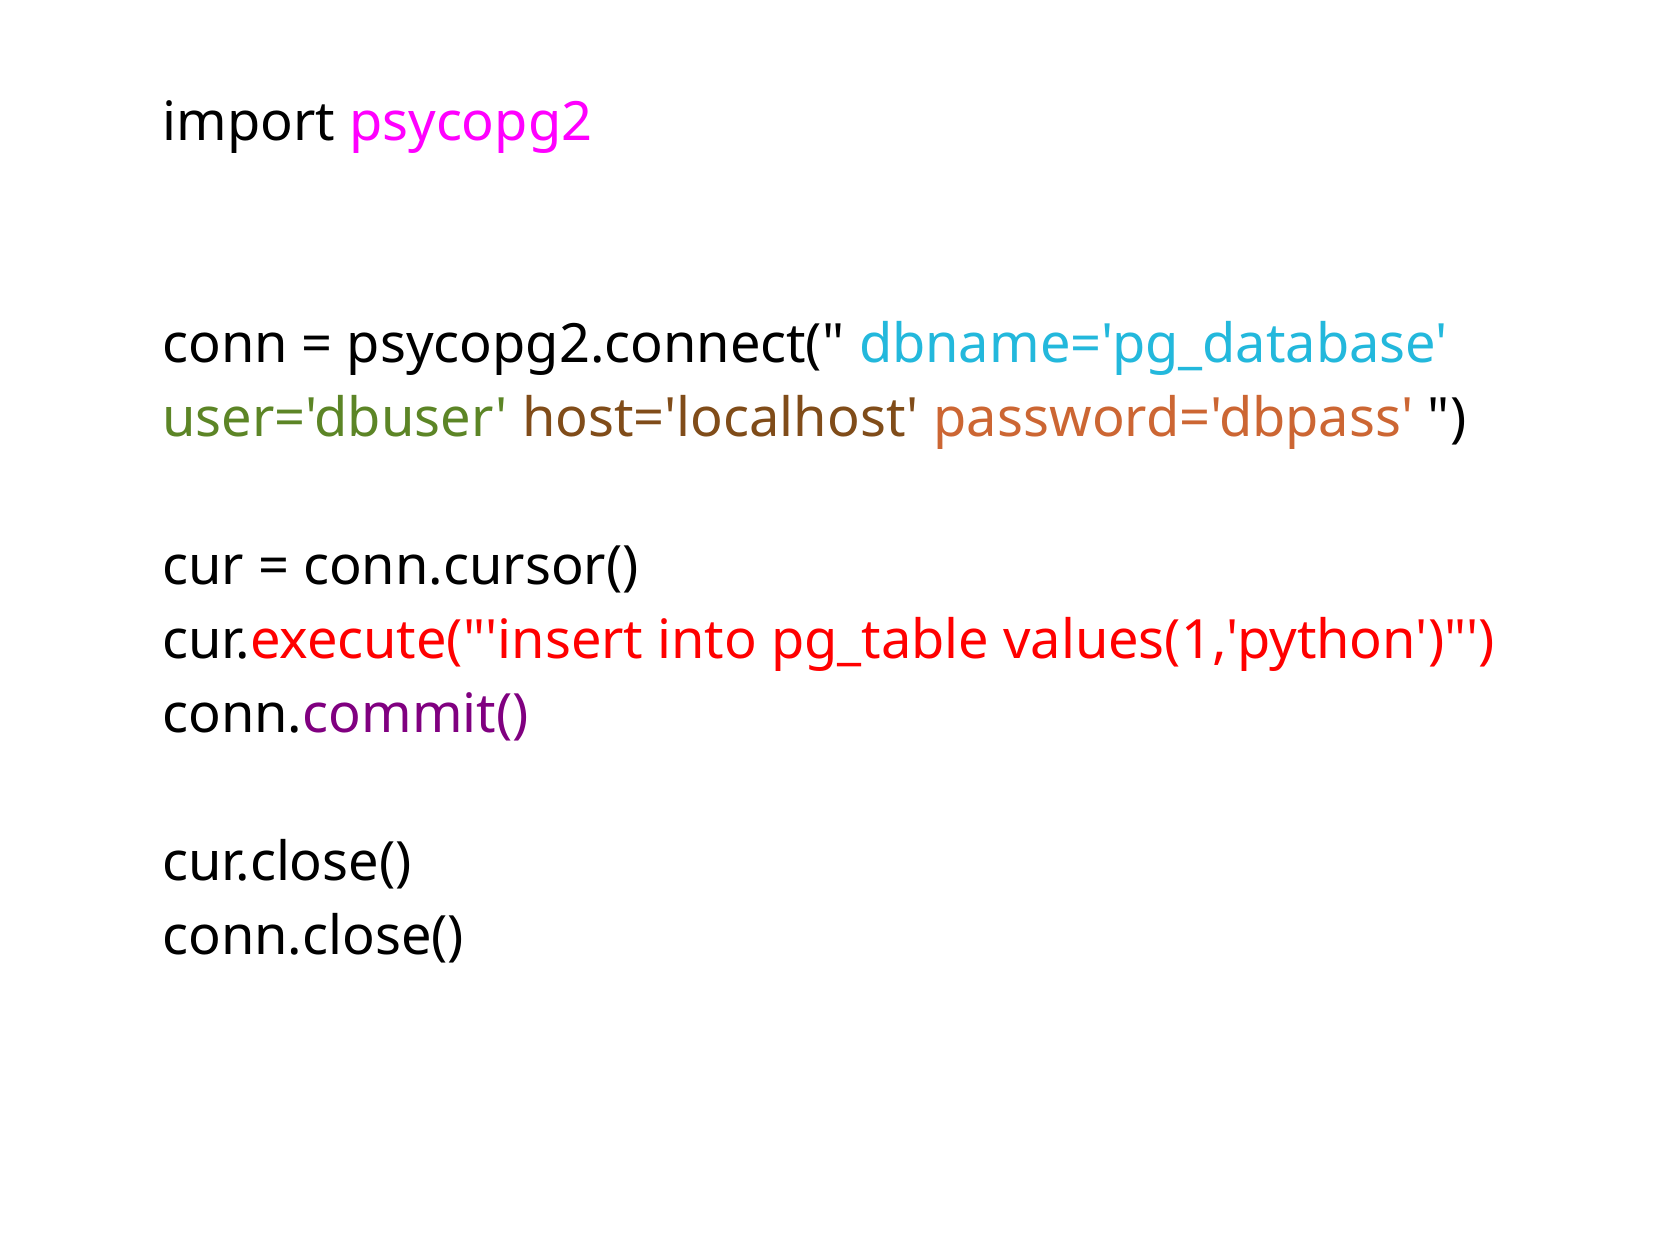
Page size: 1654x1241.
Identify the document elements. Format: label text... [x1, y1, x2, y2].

text_box import psycopg2 conn = psycopg2.connect(" dbname='pg_database' user='dbuser' host='localhost' password='dbpass' ") cur = conn.cursor() cur.execute("'insert into pg_table values(1,'python')"') conn.commit() cur.close() conn.close() [147, 75, 1536, 934]
